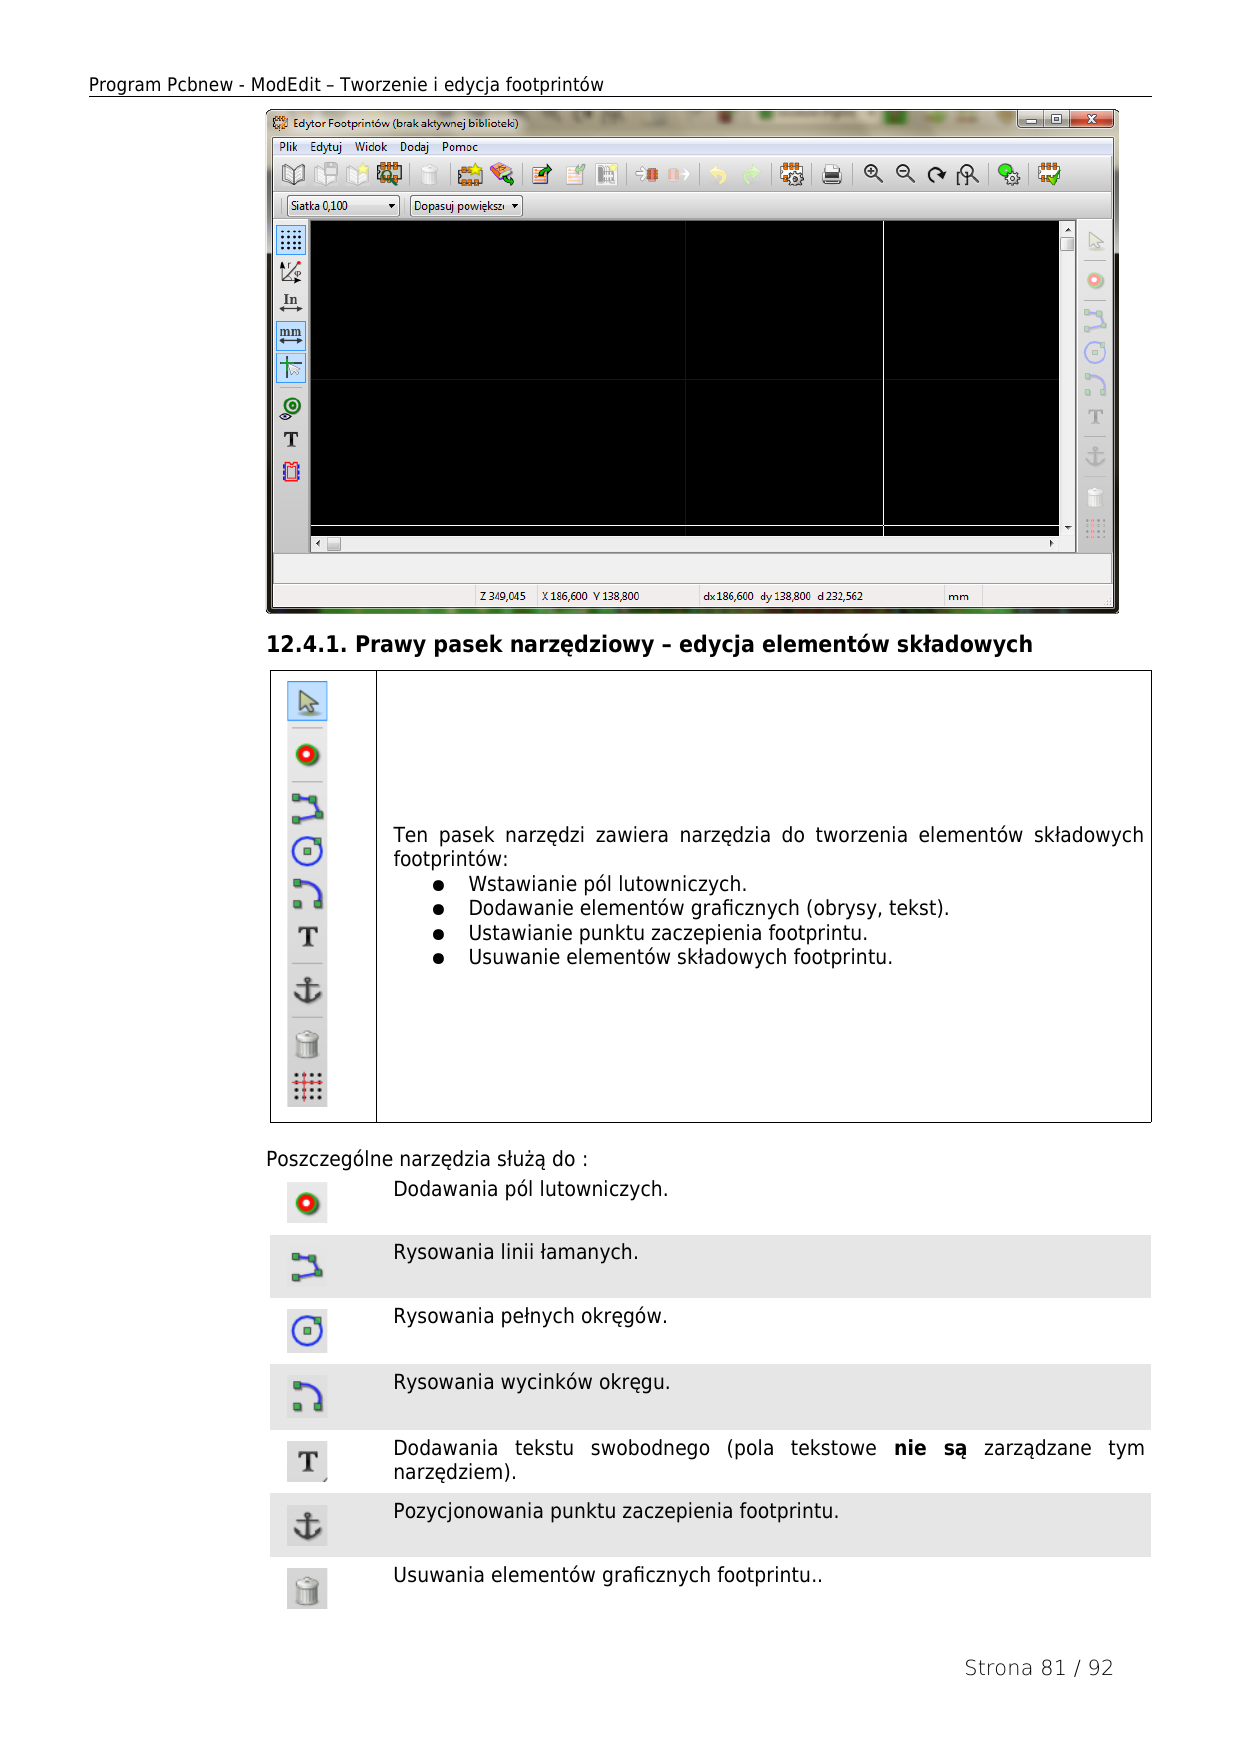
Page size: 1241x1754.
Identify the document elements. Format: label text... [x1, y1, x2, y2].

table_cell [270, 1235, 376, 1298]
table_header Dodawania pól lutowniczych. [376, 1171, 1151, 1234]
table_cell [270, 1557, 376, 1620]
table_cell Dodawania tekstu swobodnego (pola tekstowe nie są zarządzane tym narzędziem). [376, 1430, 1151, 1493]
subtitle Prawy pasek narzędziowy – edycja elementów składowych [266, 631, 1152, 658]
picture [287, 1441, 328, 1482]
table_cell Rysowania pełnych okręgów. [376, 1298, 1151, 1364]
table_header Ten pasek narzędzi zawiera narzędzia do tworzenia elementów składowych footprintów: Wstawianie pól lutowniczych. Dodawanie elementów graficznych (obrysy, tekst). Ustawianie punktu zaczepienia footprintu. Usuwanie elementów składowych footprintu. [377, 671, 1151, 1122]
picture [287, 1375, 328, 1418]
text Poszczególne narzędzia służą do : [266, 1146, 1152, 1171]
table_cell [270, 1430, 376, 1493]
picture [287, 681, 328, 1107]
picture [287, 1568, 328, 1609]
picture [287, 1246, 327, 1287]
table_cell Rysowania wycinków okręgu. [376, 1364, 1151, 1430]
table_header [271, 671, 376, 1122]
picture [287, 1182, 328, 1223]
picture [287, 1309, 328, 1353]
table_cell [270, 1364, 376, 1430]
table_cell [270, 1298, 376, 1364]
picture [265, 109, 1119, 614]
table_cell [270, 1493, 376, 1557]
table_cell Pozycjonowania punktu zaczepienia footprintu. [376, 1493, 1151, 1557]
picture [287, 1505, 328, 1546]
table_cell Rysowania linii łamanych. [376, 1235, 1151, 1298]
table_header [270, 1171, 376, 1234]
table_cell Usuwania elementów graficznych footprintu.. [376, 1557, 1151, 1620]
